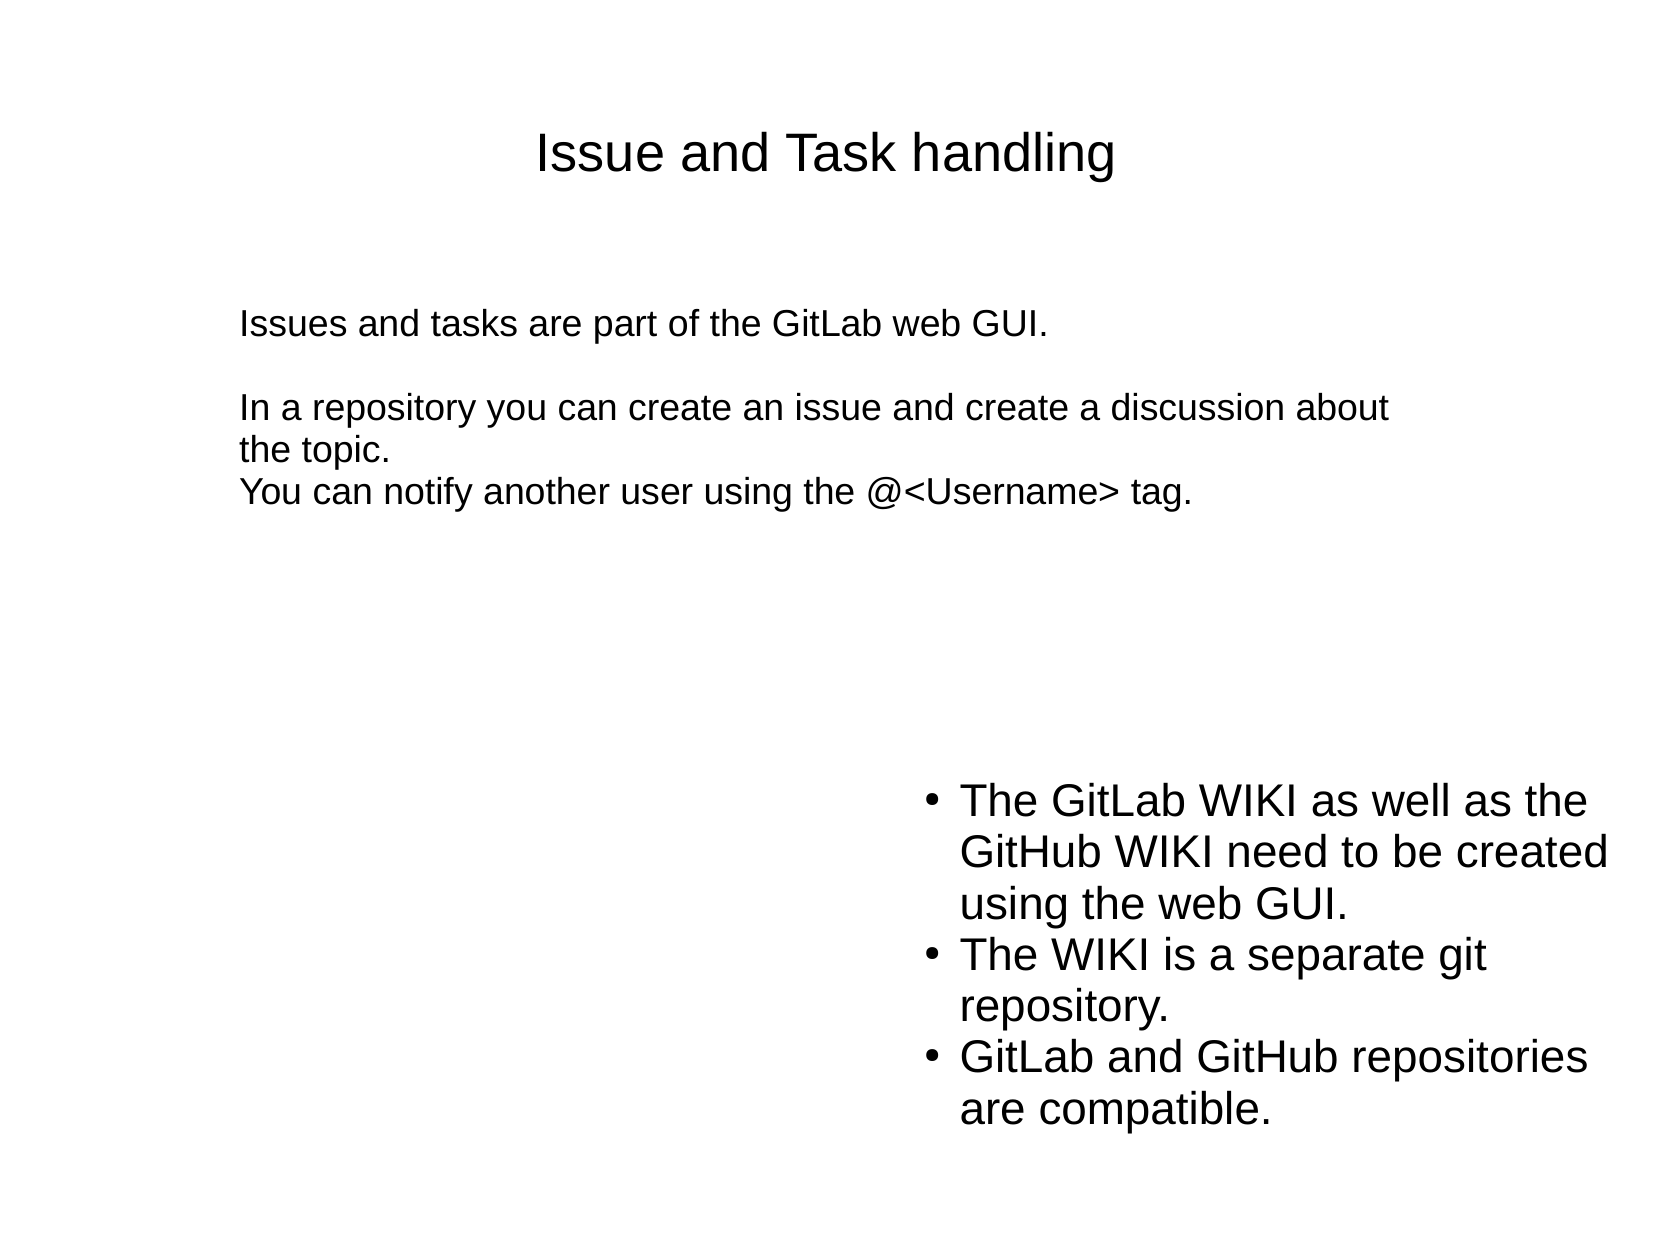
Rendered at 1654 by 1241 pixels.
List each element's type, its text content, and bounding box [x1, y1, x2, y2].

title Issue and Task handling [82, 49, 1571, 257]
text_box The GitLab WIKI as well as the GitHub WIKI need to be created using the web GUI. The WIKI is a separate git repository. GitLab and GitHub repositories are compatible. [909, 767, 1642, 1193]
text_box Issues and tasks are part of the GitLab web GUI. In a repository you can create an issue and create a discussion about the topic. You can notify another user using the @<Username> tag. [224, 295, 1430, 688]
